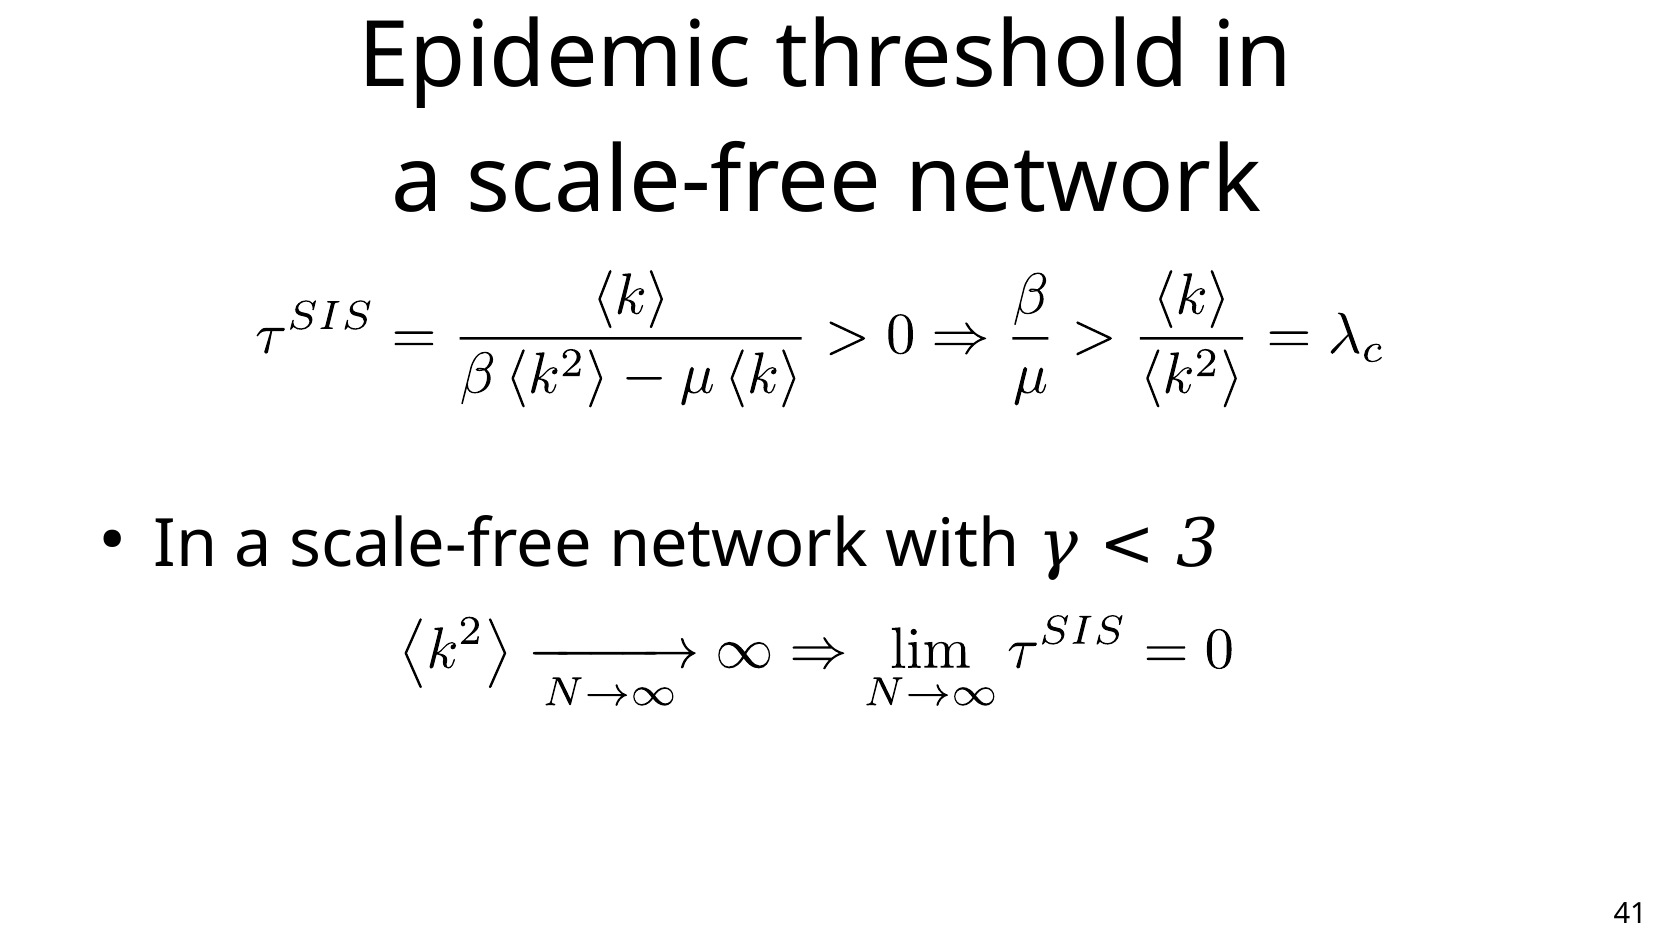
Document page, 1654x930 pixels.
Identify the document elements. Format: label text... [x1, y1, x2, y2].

list In a scale-free network with γ < 3 [82, 494, 1571, 793]
text_box [255, 269, 1383, 408]
text_box [398, 615, 1234, 706]
title Epidemic threshold in a scale-free network [82, 1, 1571, 225]
